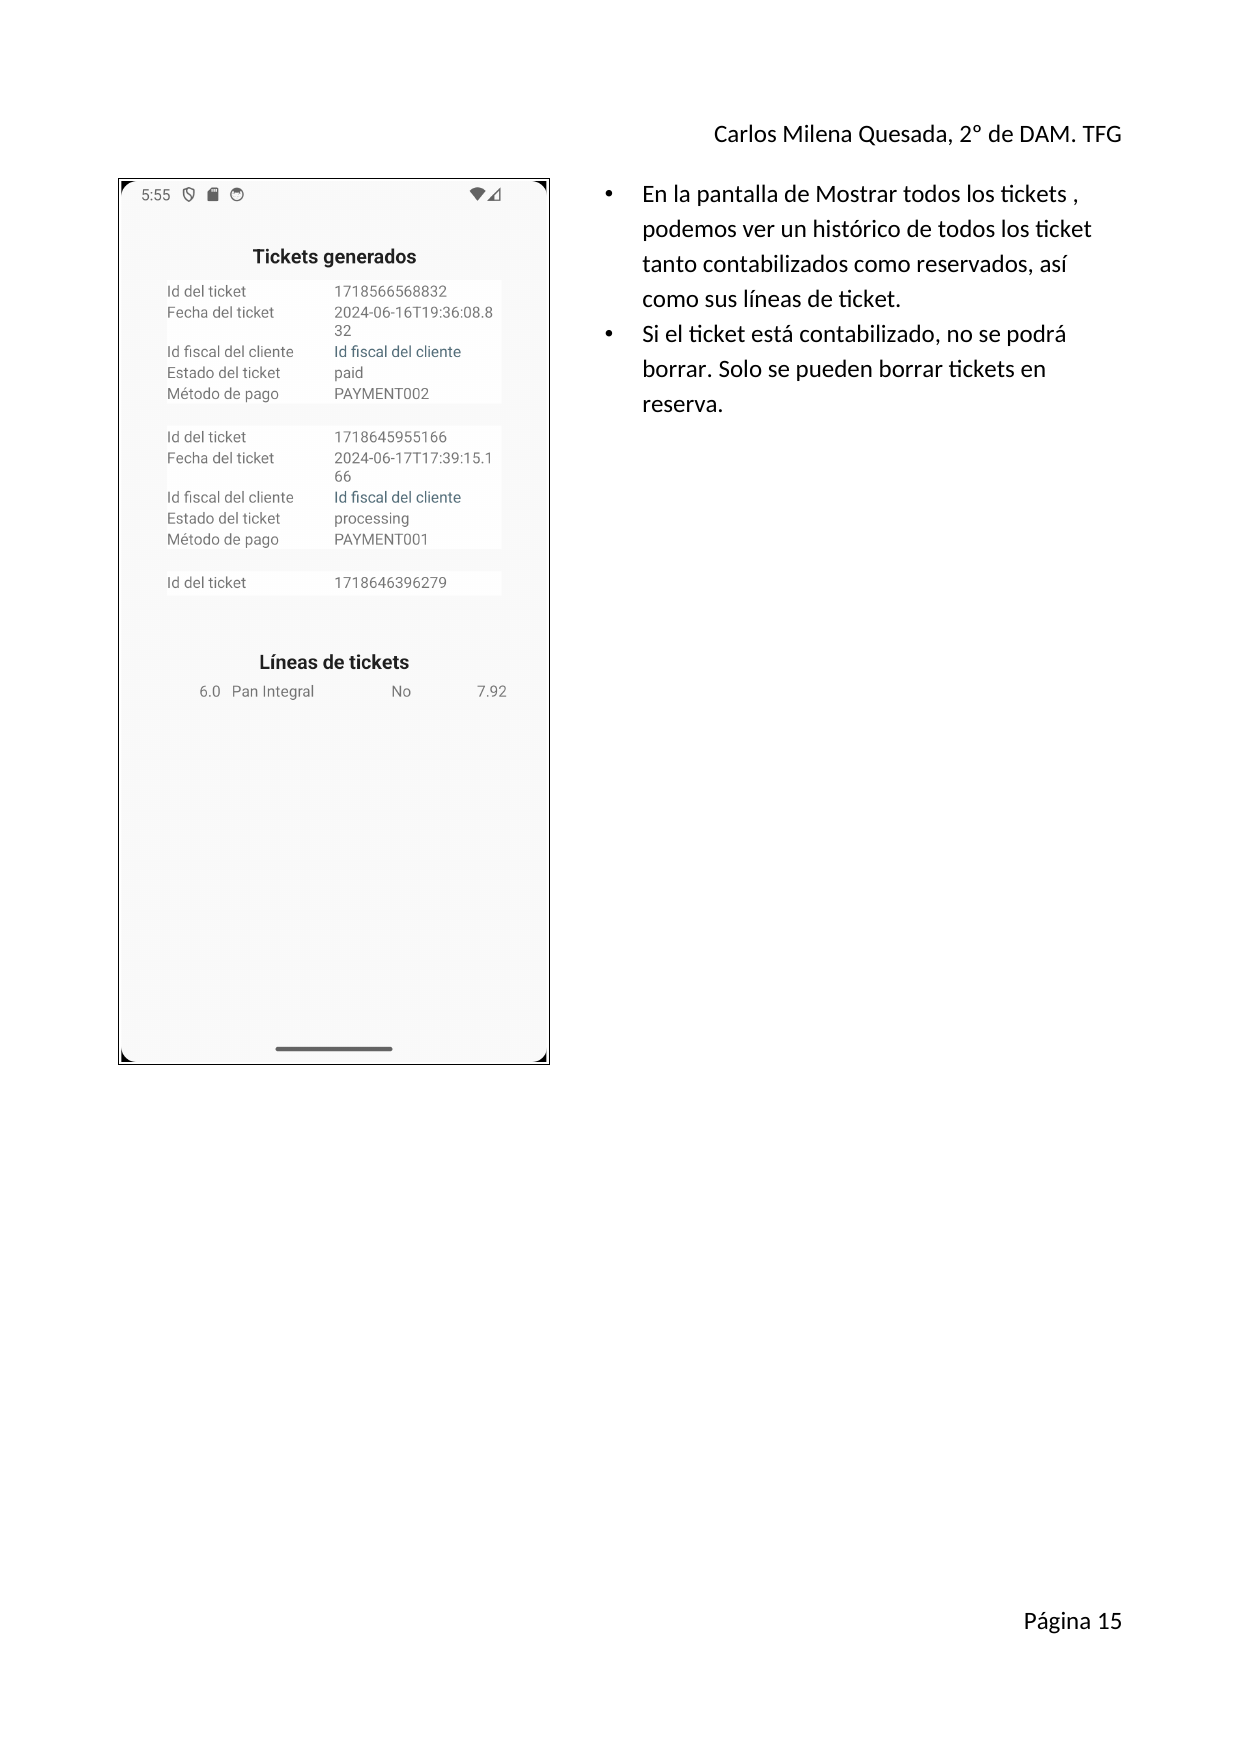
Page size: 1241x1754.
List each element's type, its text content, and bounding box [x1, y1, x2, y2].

list Si el ticket está contabilizado, no se podrá borrar. Solo se pueden borrar tickets en reserva. [550, 318, 1122, 419]
list En la pantalla de Mostrar todos los tickets , podemos ver un histórico de todos los ticket tanto contabilizados como reservados, así como sus líneas de ticket. [550, 178, 1122, 314]
